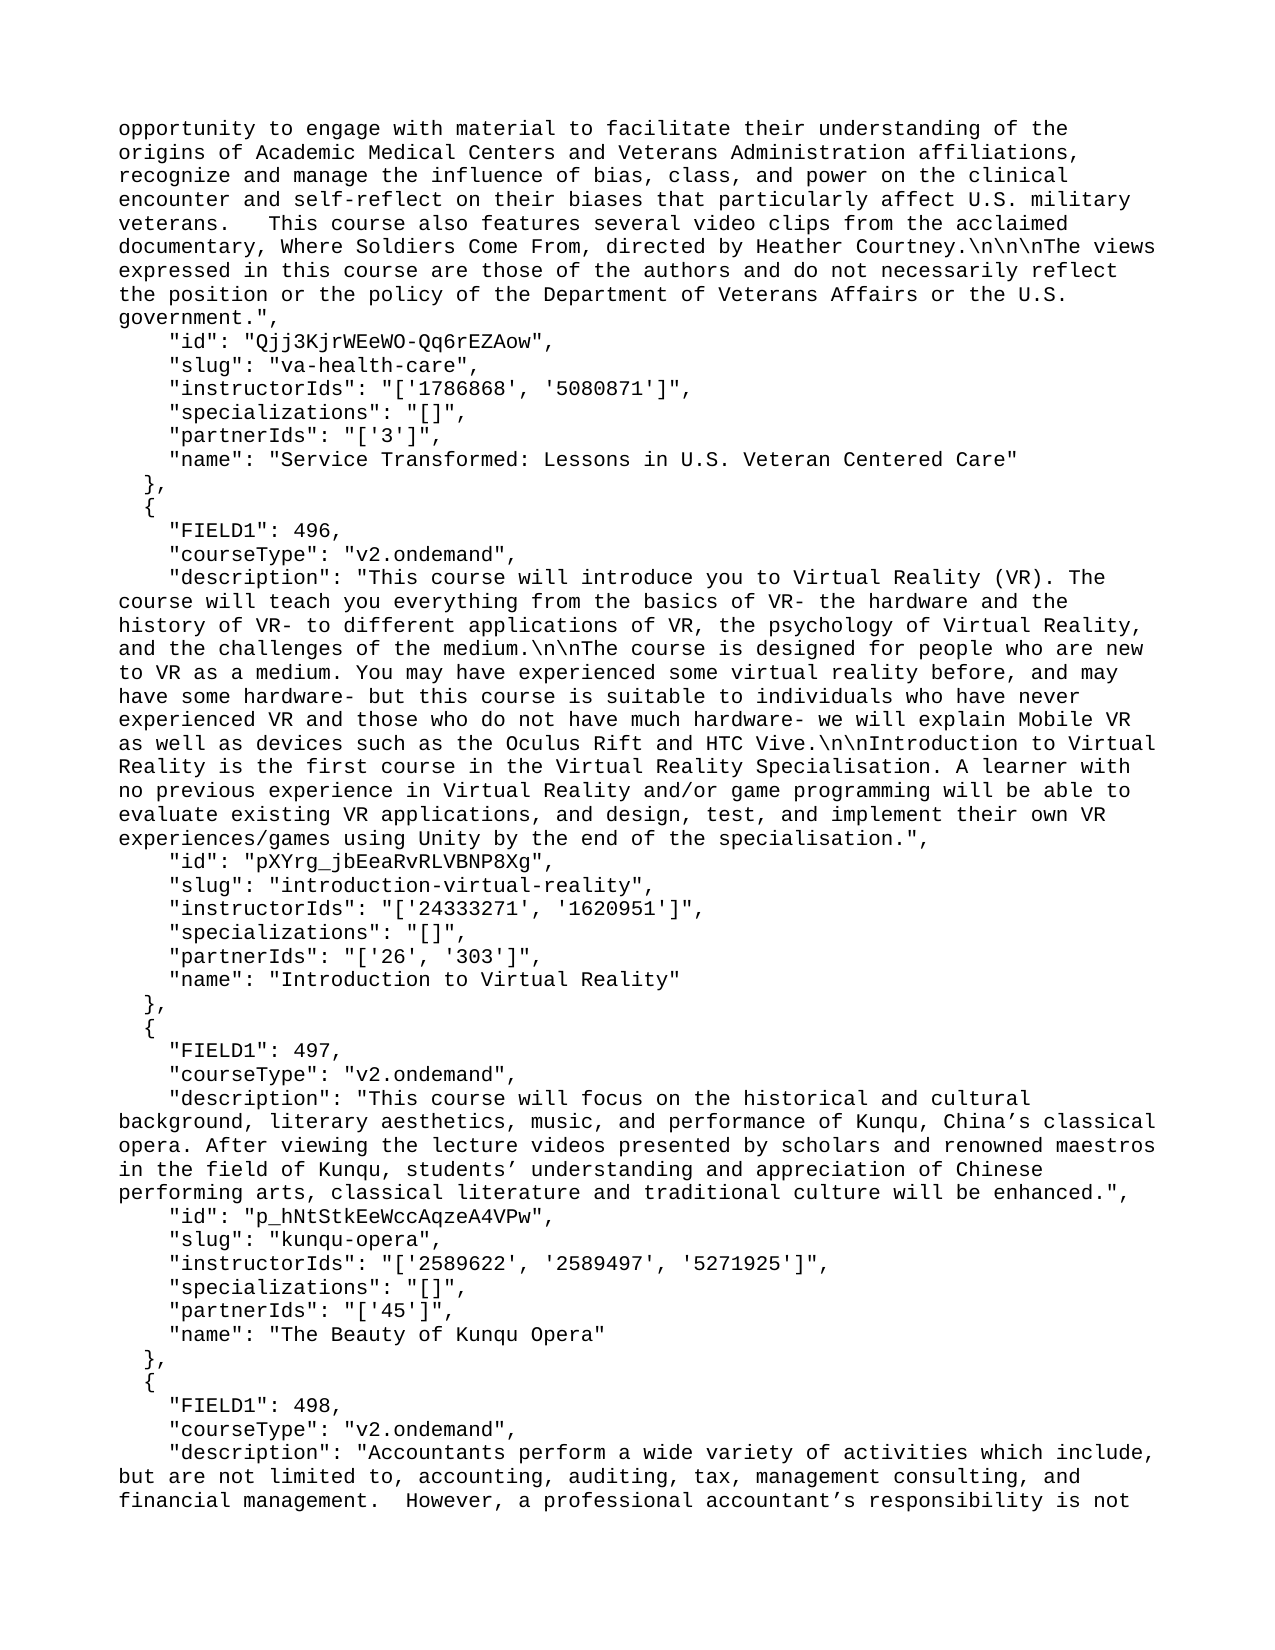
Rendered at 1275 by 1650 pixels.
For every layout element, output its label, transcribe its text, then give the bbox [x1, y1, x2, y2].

text "id": "Qjj3KjrWEeWO-Qq6rEZAow", [118, 331, 1157, 354]
text "specializations": "[]", [118, 1277, 1157, 1300]
text { [118, 1371, 1157, 1395]
text "partnerIds": "['3']", [118, 426, 1157, 449]
text "slug": "kunqu-opera", [118, 1229, 1157, 1253]
text "specializations": "[]", [118, 922, 1157, 946]
text "instructorIds": "['2589622', '2589497', '5271925']", [118, 1253, 1157, 1277]
text { [118, 496, 1157, 520]
text "name": "The Beauty of Kunqu Opera" [118, 1324, 1157, 1348]
text }, [118, 1348, 1157, 1371]
text }, [118, 993, 1157, 1017]
text "name": "Introduction to Virtual Reality" [118, 969, 1157, 993]
text "FIELD1": 498, [118, 1395, 1157, 1419]
text "id": "p_hNtStkEeWccAqzeA4VPw", [118, 1206, 1157, 1229]
text }, [118, 473, 1157, 496]
text "courseType": "v2.ondemand", [118, 544, 1157, 567]
text "courseType": "v2.ondemand", [118, 1419, 1157, 1442]
text "courseType": "v2.ondemand", [118, 1064, 1157, 1088]
text "partnerIds": "['26', '303']", [118, 946, 1157, 969]
text "specializations": "[]", [118, 402, 1157, 426]
text "id": "pXYrg_jbEeaRvRLVBNP8Xg", [118, 851, 1157, 875]
text "name": "Service Transformed: Lessons in U.S. Veteran Centered Care" [118, 449, 1157, 473]
text "slug": "introduction-virtual-reality", [118, 875, 1157, 898]
text "partnerIds": "['45']", [118, 1300, 1157, 1324]
text "instructorIds": "['1786868', '5080871']", [118, 378, 1157, 402]
text opportunity to engage with material to facilitate their understanding of the origins of Academic Medical Centers and Veterans Administration affiliations, recognize and manage the influence of bias, class, and power on the clinical encounter and self-reflect on their biases that particularly affect U.S. military veterans. This course also features several video clips from the acclaimed documentary, Where Soldiers Come From, directed by Heather Courtney.\n\n\nThe views expressed in this course are those of the authors and do not necessarily reflect the position or the policy of the Department of Veterans Affairs or the U.S. government.", [118, 118, 1157, 331]
text "FIELD1": 497, [118, 1040, 1157, 1064]
text { [118, 1017, 1157, 1040]
text "description": "Accountants perform a wide variety of activities which include, but are not limited to, accounting, auditing, tax, management consulting, and financial management. However, a professional accountant’s responsibility is not [118, 1442, 1157, 1513]
text "description": "This course will focus on the historical and cultural background, literary aesthetics, music, and performance of Kunqu, China’s classical opera. After viewing the lecture videos presented by scholars and renowned maestros in the field of Kunqu, students’ understanding and appreciation of Chinese performing arts, classical literature and traditional culture will be enhanced.", [118, 1088, 1157, 1206]
text "slug": "va-health-care", [118, 354, 1157, 378]
text "FIELD1": 496, [118, 520, 1157, 544]
text "instructorIds": "['24333271', '1620951']", [118, 898, 1157, 922]
text "description": "This course will introduce you to Virtual Reality (VR). The course will teach you everything from the basics of VR- the hardware and the history of VR- to different applications of VR, the psychology of Virtual Reality, and the challenges of the medium.\n\nThe course is designed for people who are new to VR as a medium. You may have experienced some virtual reality before, and may have some hardware- but this course is suitable to individuals who have never experienced VR and those who do not have much hardware- we will explain Mobile VR as well as devices such as the Oculus Rift and HTC Vive.\n\nIntroduction to Virtual Reality is the first course in the Virtual Reality Specialisation. A learner with no previous experience in Virtual Reality and/or game programming will be able to evaluate existing VR applications, and design, test, and implement their own VR experiences/games using Unity by the end of the specialisation.", [118, 567, 1157, 851]
